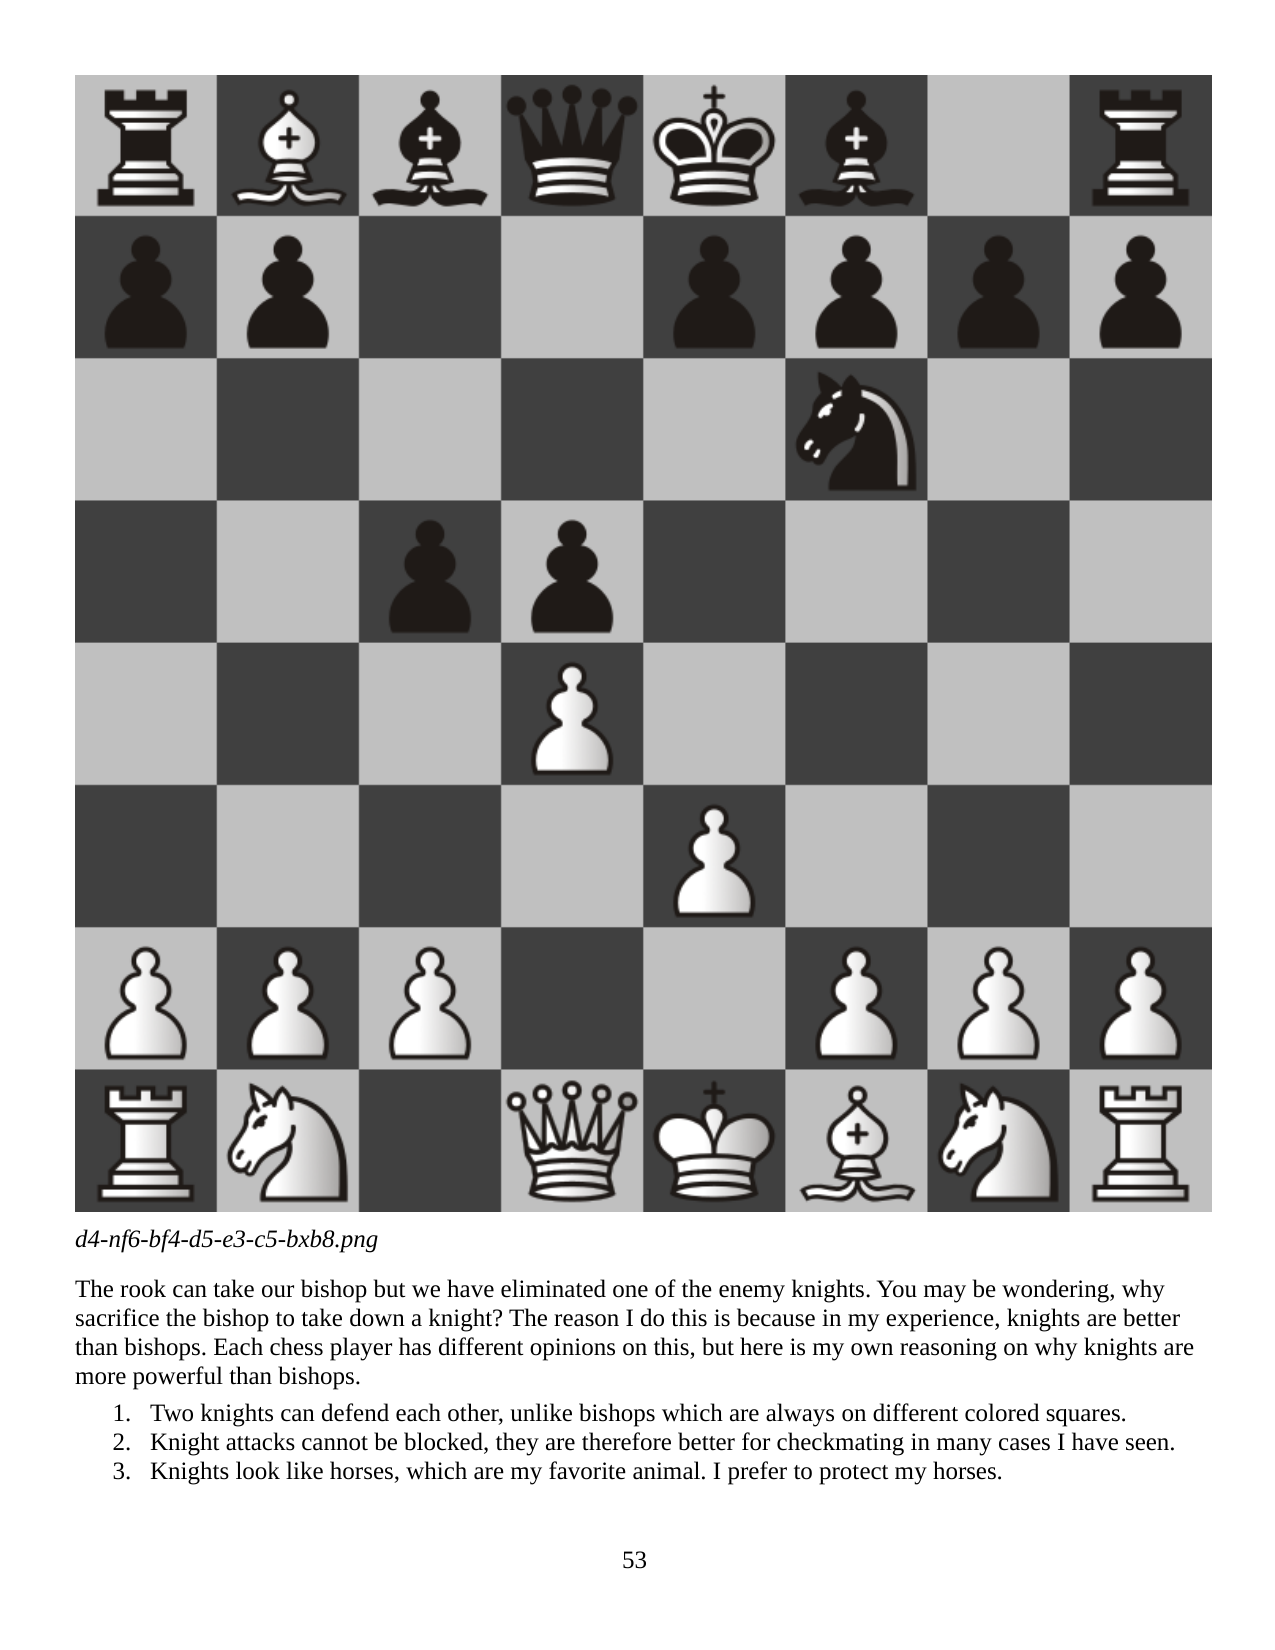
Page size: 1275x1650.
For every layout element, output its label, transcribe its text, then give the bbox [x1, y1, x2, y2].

list Knight attacks cannot be blocked, they are therefore better for checkmating in many cases I have seen. [112, 1427, 1200, 1456]
list Knights look like horses, which are my favorite animal. I prefer to protect my horses. [112, 1456, 1200, 1485]
text d4-nf6-bf4-d5-e3-c5-bxb8.png [75, 1224, 1200, 1253]
list Two knights can defend each other, unlike bishops which are always on different colored squares. [112, 1398, 1200, 1427]
picture [75, 75, 1212, 1212]
text The rook can take our bishop but we have eliminated one of the enemy knights. You may be wondering, why sacrifice the bishop to take down a knight? The reason I do this is because in my experience, knights are better than bishops. Each chess player has different opinions on this, but here is my own reasoning on why knights are more powerful than bishops. [75, 1274, 1200, 1389]
